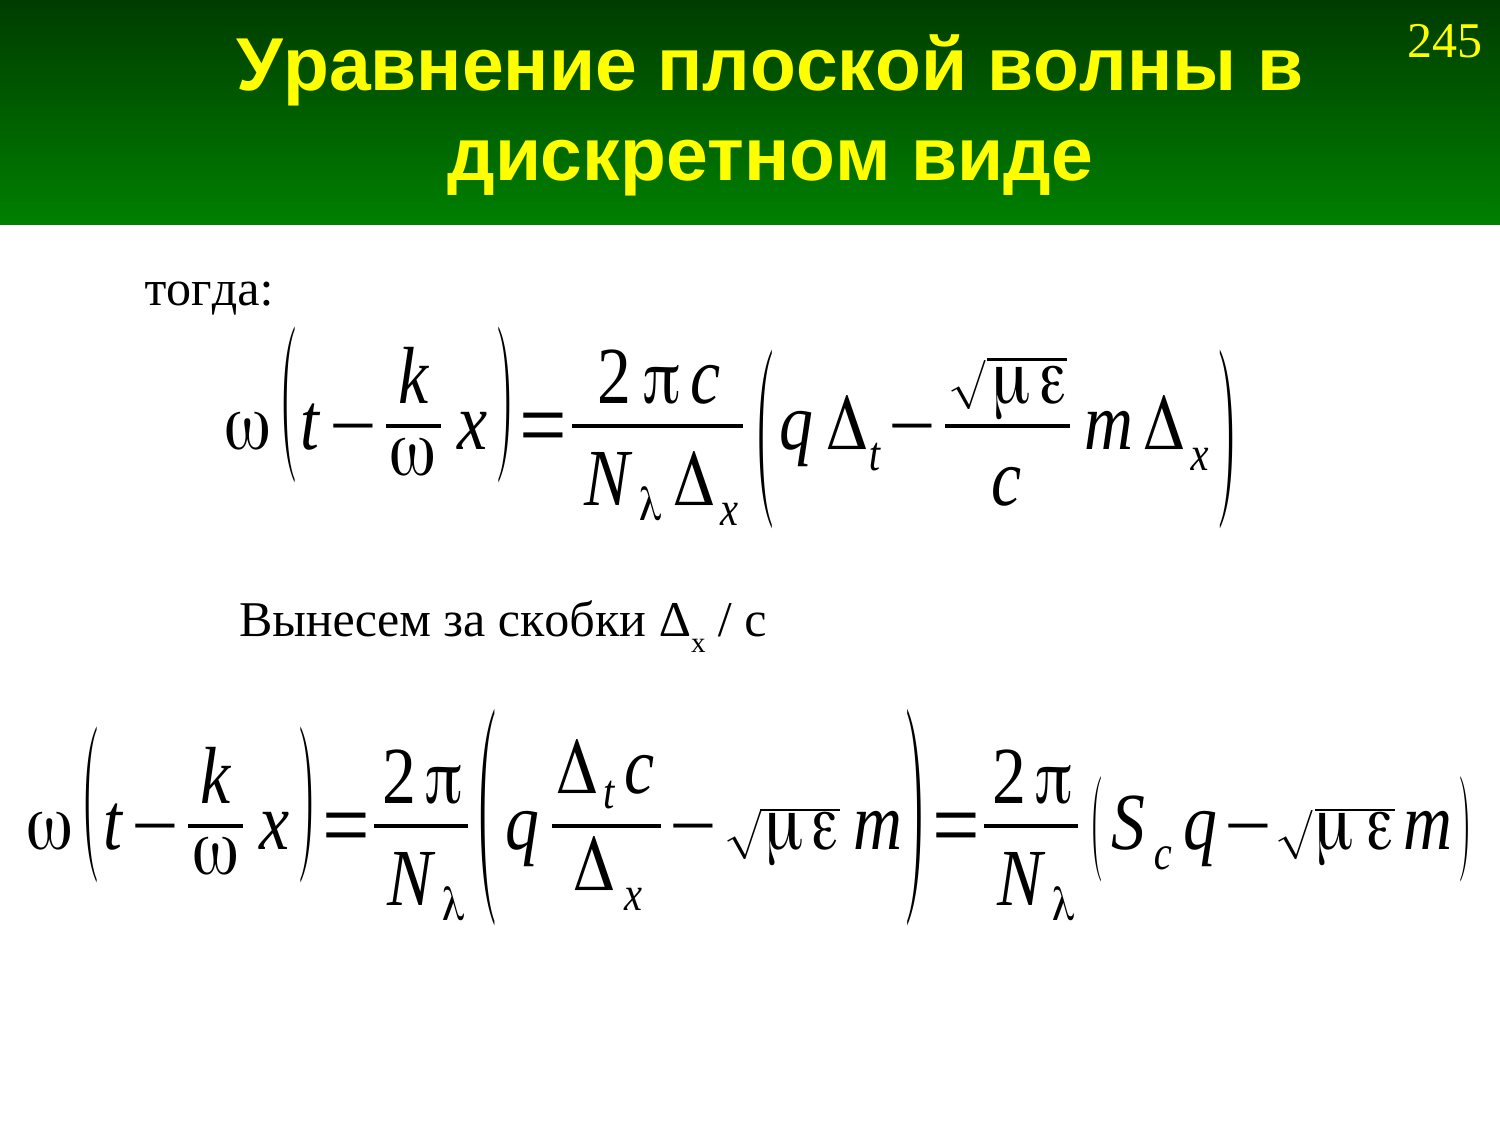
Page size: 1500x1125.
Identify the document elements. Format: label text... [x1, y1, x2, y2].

chart [207, 322, 1252, 537]
text_box Вынесем за скобки Δx / c [224, 578, 782, 666]
chart [9, 707, 1489, 933]
text_box тогда: [129, 248, 289, 323]
title Уравнение плоской волны в дискретном виде [100, 7, 1441, 204]
